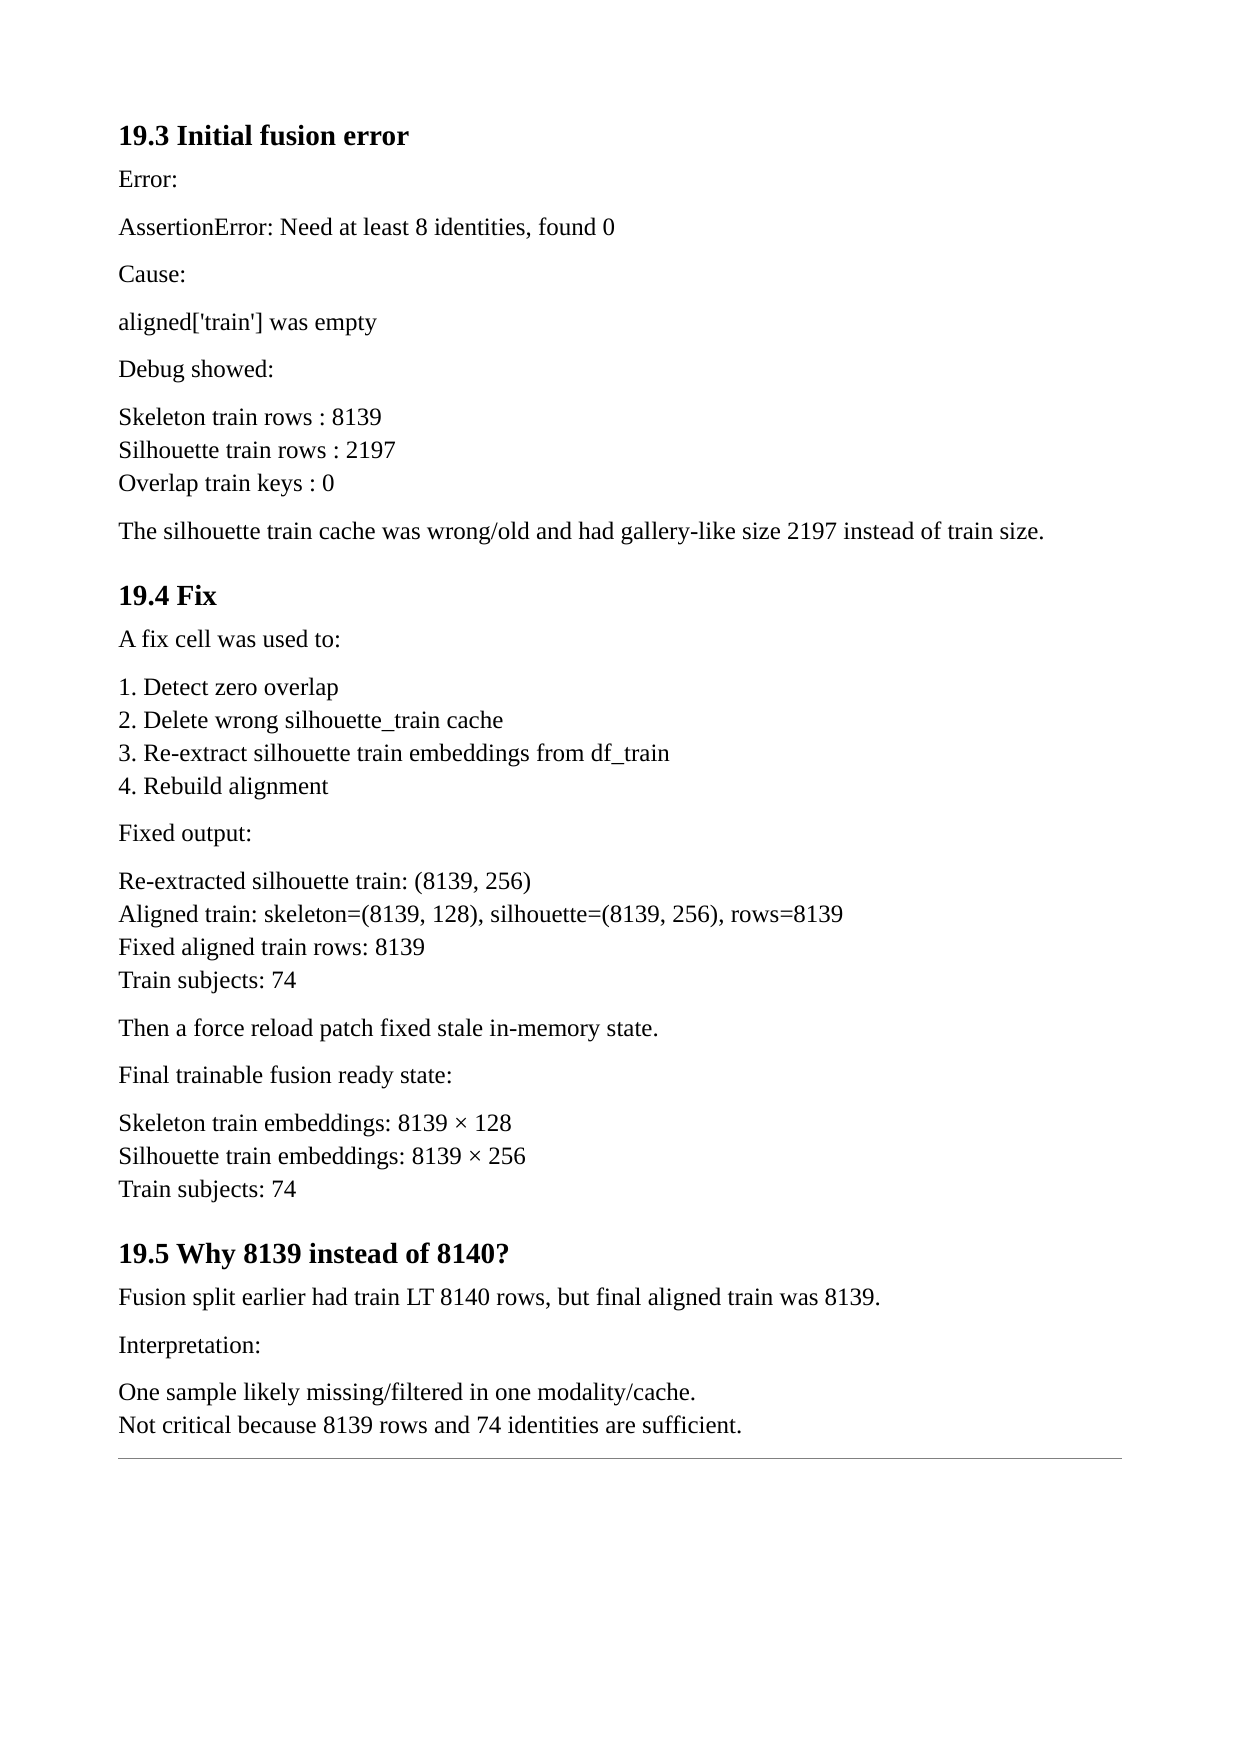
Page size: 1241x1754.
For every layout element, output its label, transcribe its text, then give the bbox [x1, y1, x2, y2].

text Error: [118, 164, 1122, 193]
subtitle 19.4 Fix [118, 578, 1122, 612]
text 1. Detect zero overlap [118, 672, 1122, 700]
text 2. Delete wrong silhouette_train cache [118, 705, 1122, 733]
text Skeleton train rows : 8139 [118, 402, 1122, 431]
text Final trainable fusion ready state: [118, 1060, 1122, 1089]
subtitle 19.3 Initial fusion error [118, 118, 1122, 152]
text One sample likely missing/filtered in one modality/cache. [118, 1377, 1122, 1406]
text Aligned train: skeleton=(8139, 128), silhouette=(8139, 256), rows=8139 [118, 899, 1122, 928]
text Fusion split earlier had train LT 8140 rows, but final aligned train was 8139. [118, 1282, 1122, 1311]
text Fixed output: [118, 818, 1122, 847]
text Cause: [118, 259, 1122, 288]
text Debug showed: [118, 354, 1122, 383]
text A fix cell was used to: [118, 624, 1122, 653]
text Overlap train keys : 0 [118, 468, 1122, 497]
text AssertionError: Need at least 8 identities, found 0 [118, 212, 1122, 241]
text Silhouette train rows : 2197 [118, 435, 1122, 464]
text Then a force reload patch fixed stale in-memory state. [118, 1013, 1122, 1041]
text 3. Re-extract silhouette train embeddings from df_train [118, 738, 1122, 766]
text Skeleton train embeddings: 8139 × 128 [118, 1108, 1122, 1137]
text Silhouette train embeddings: 8139 × 256 [118, 1141, 1122, 1169]
text 4. Rebuild alignment [118, 771, 1122, 799]
text Re-extracted silhouette train: (8139, 256) [118, 866, 1122, 895]
text Not critical because 8139 rows and 74 identities are sufficient. [118, 1410, 1122, 1439]
text Interpretation: [118, 1330, 1122, 1358]
text Fixed aligned train rows: 8139 [118, 932, 1122, 961]
text Train subjects: 74 [118, 1174, 1122, 1203]
text aligned['train'] was empty [118, 307, 1122, 336]
text Train subjects: 74 [118, 965, 1122, 994]
text The silhouette train cache was wrong/old and had gallery-like size 2197 instead of train size. [118, 516, 1122, 544]
subtitle 19.5 Why 8139 instead of 8140? [118, 1236, 1122, 1269]
